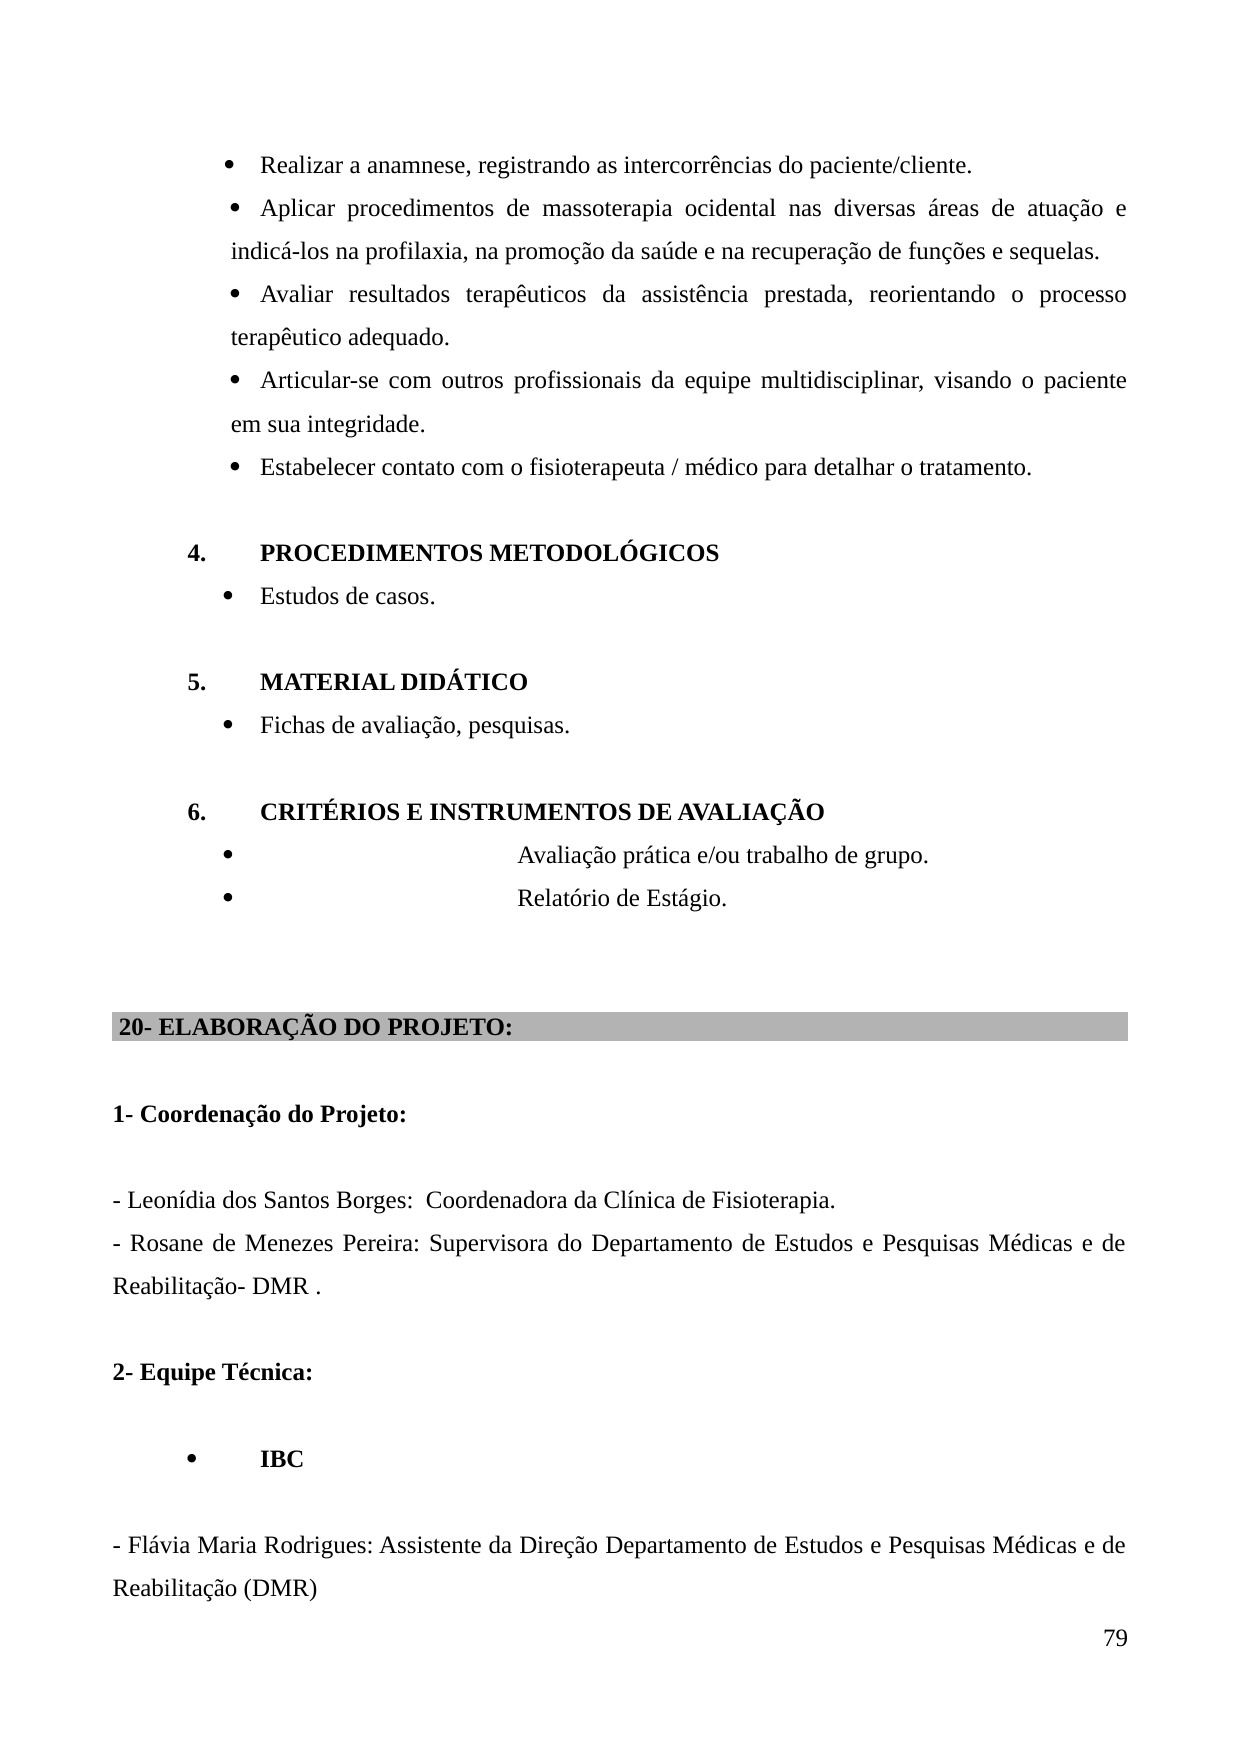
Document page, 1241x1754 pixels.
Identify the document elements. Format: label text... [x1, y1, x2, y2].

text 1- Coordenação do Projeto: [112, 1099, 1128, 1127]
list IBC [187, 1444, 1128, 1472]
text 2- Equipe Técnica: [112, 1357, 1128, 1386]
list Estudos de casos. [224, 581, 1128, 610]
list CRITÉRIOS E INSTRUMENTOS DE AVALIAÇÃO [187, 797, 1128, 826]
list Articular-se com outros profissionais da equipe multidisciplinar, visando o paciente em sua integridade. [231, 366, 1128, 437]
text - Flávia Maria Rodrigues: Assistente da Direção Departamento de Estudos e Pesquisas Médicas e de Reabilitação (DMR) [112, 1530, 1128, 1602]
text 20- ELABORAÇÃO DO PROJETO: [112, 1012, 1128, 1041]
text - Rosane de Menezes Pereira: Supervisora do Departamento de Estudos e Pesquisas Médicas e de Reabilitação- DMR . [112, 1228, 1128, 1300]
list Avaliar resultados terapêuticos da assistência prestada, reorientando o processo terapêutico adequado. [231, 279, 1128, 351]
list Avaliação prática e/ou trabalho de grupo. [224, 840, 1128, 869]
list PROCEDIMENTOS METODOLÓGICOS [187, 538, 1128, 567]
list Realizar a anamnese, registrando as intercorrências do paciente/cliente. [225, 150, 1128, 179]
list Aplicar procedimentos de massoterapia ocidental nas diversas áreas de atuação e indicá-los na profilaxia, na promoção da saúde e na recuperação de funções e sequelas. [231, 193, 1128, 265]
text - Leonídia dos Santos Borges: Coordenadora da Clínica de Fisioterapia. [112, 1185, 1128, 1214]
list Fichas de avaliação, pesquisas. [224, 711, 1128, 739]
list MATERIAL DIDÁTICO [187, 667, 1128, 696]
list Estabelecer contato com o fisioterapeuta / médico para detalhar o tratamento. [231, 452, 1128, 481]
list Relatório de Estágio. [224, 883, 1128, 912]
